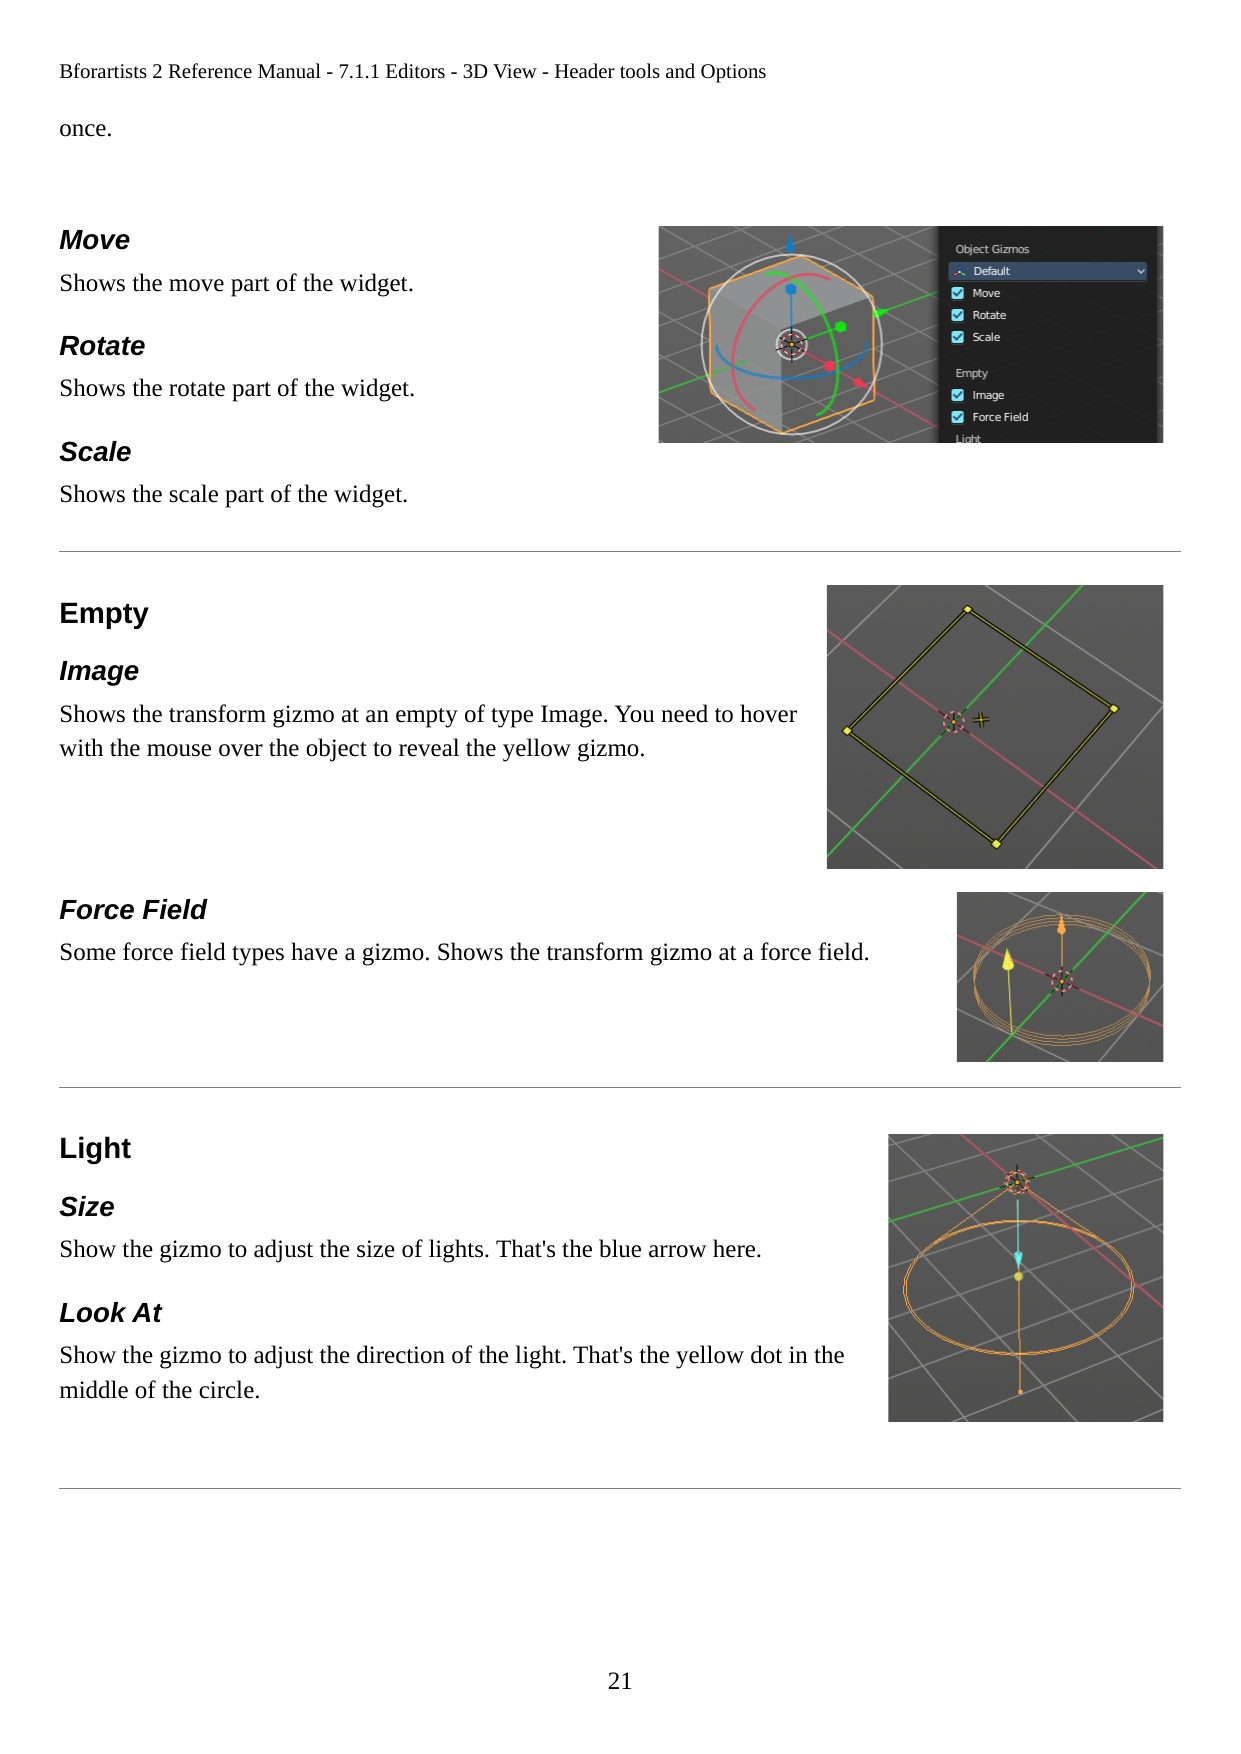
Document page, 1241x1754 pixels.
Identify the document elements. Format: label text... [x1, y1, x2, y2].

subtitle [1164, 893, 1181, 925]
subtitle [1164, 329, 1181, 361]
subtitle Look At [59, 1296, 888, 1328]
subtitle Scale [59, 435, 1181, 467]
subtitle Force Field [59, 893, 956, 925]
text Some force field types have a gizmo. Shows the transform gizmo at a force field. [59, 937, 956, 966]
subtitle Light [59, 1131, 1181, 1165]
subtitle Rotate [59, 329, 658, 361]
subtitle Move [59, 223, 1181, 255]
subtitle [1164, 596, 1181, 629]
text Shows the transform gizmo at an empty of type Image. You need to hover with the mouse over the object to reveal the yellow gizmo. [59, 699, 826, 762]
picture [956, 892, 1164, 1062]
picture [888, 1134, 1164, 1422]
text once. [59, 113, 1181, 141]
text Shows the rotate part of the widget. [59, 373, 658, 402]
picture [826, 585, 1164, 869]
subtitle [1164, 654, 1181, 686]
text Shows the scale part of the widget. [59, 479, 1181, 508]
subtitle [1164, 1296, 1181, 1328]
text Shows the move part of the widget. [59, 268, 658, 296]
text Show the gizmo to adjust the size of lights. That's the blue arrow here. [59, 1234, 888, 1263]
subtitle Empty [59, 596, 826, 629]
subtitle Size [59, 1190, 888, 1222]
subtitle [1164, 1190, 1181, 1222]
subtitle Image [59, 654, 826, 686]
text Show the gizmo to adjust the direction of the light. That's the yellow dot in the middle of the circle. [59, 1341, 888, 1404]
picture [658, 226, 1164, 443]
